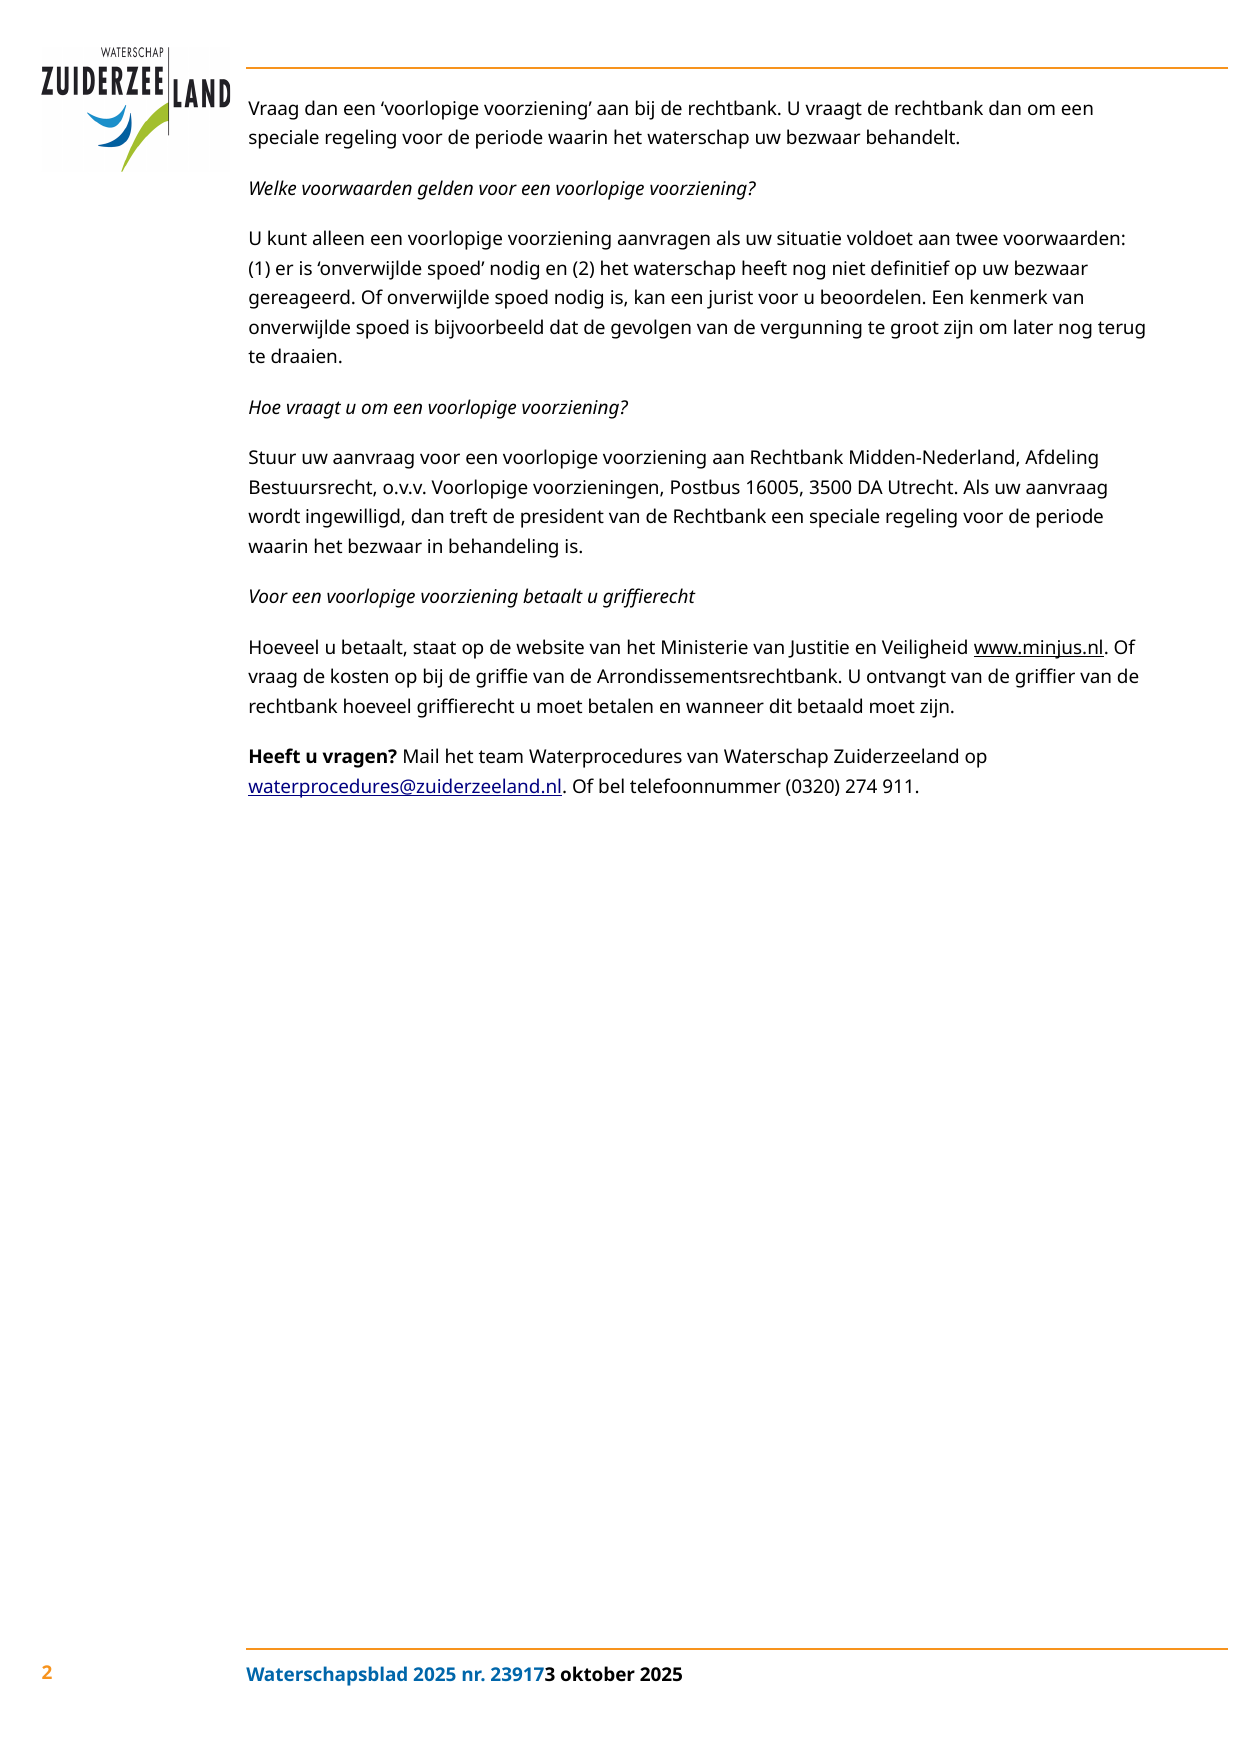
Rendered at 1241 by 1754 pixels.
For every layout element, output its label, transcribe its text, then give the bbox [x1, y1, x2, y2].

text U kunt alleen een voorlopige voorziening aanvragen als uw situatie voldoet aan twee voorwaarden: (1) er is ‘onverwijlde spoed’ nodig en (2) het waterschap heeft nog niet definitief op uw bezwaar gereageerd. Of onverwijlde spoed nodig is, kan een jurist voor u beoordelen. Een kenmerk van onverwijlde spoed is bijvoorbeeld dat de gevolgen van de vergunning te groot zijn om later nog terug te draaien. [248, 225, 1152, 369]
text Welke voorwaarden gelden voor een voorlopige voorziening? [248, 175, 1152, 201]
text Stuur uw aanvraag voor een voorlopige voorziening aan Rechtbank Midden-Nederland, Afdeling Bestuursrecht, o.v.v. Voorlopige voorzieningen, Postbus 16005, 3500 DA Utrecht. Als uw aanvraag wordt ingewilligd, dan treft de president van de Rechtbank een speciale regeling voor de periode waarin het bezwaar in behandeling is. [248, 444, 1152, 559]
text Hoeveel u betaalt, staat op de website van het Ministerie van Justitie en Veiligheid www.minjus.nl. Of vraag de kosten op bij de griffie van de Arrondissementsrechtbank. U ontvangt van de griffier van de rechtbank hoeveel griffierecht u moet betalen en wanneer dit betaald moet zijn. [248, 634, 1152, 719]
text Voor een voorlopige voorziening betaalt u griffierecht [248, 583, 1152, 609]
picture [41, 47, 231, 172]
text Heeft u vragen? Mail het team Waterprocedures van Waterschap Zuiderzeeland op waterprocedures@zuiderzeeland.nl. Of bel telefoonnummer (0320) 274 911. [248, 743, 1152, 799]
text Vraag dan een ‘voorlopige voorziening’ aan bij de rechtbank. U vraagt de rechtbank dan om een speciale regeling voor de periode waarin het waterschap uw bezwaar behandelt. [248, 95, 1152, 150]
text Hoe vraagt u om een voorlopige voorziening? [248, 394, 1152, 420]
